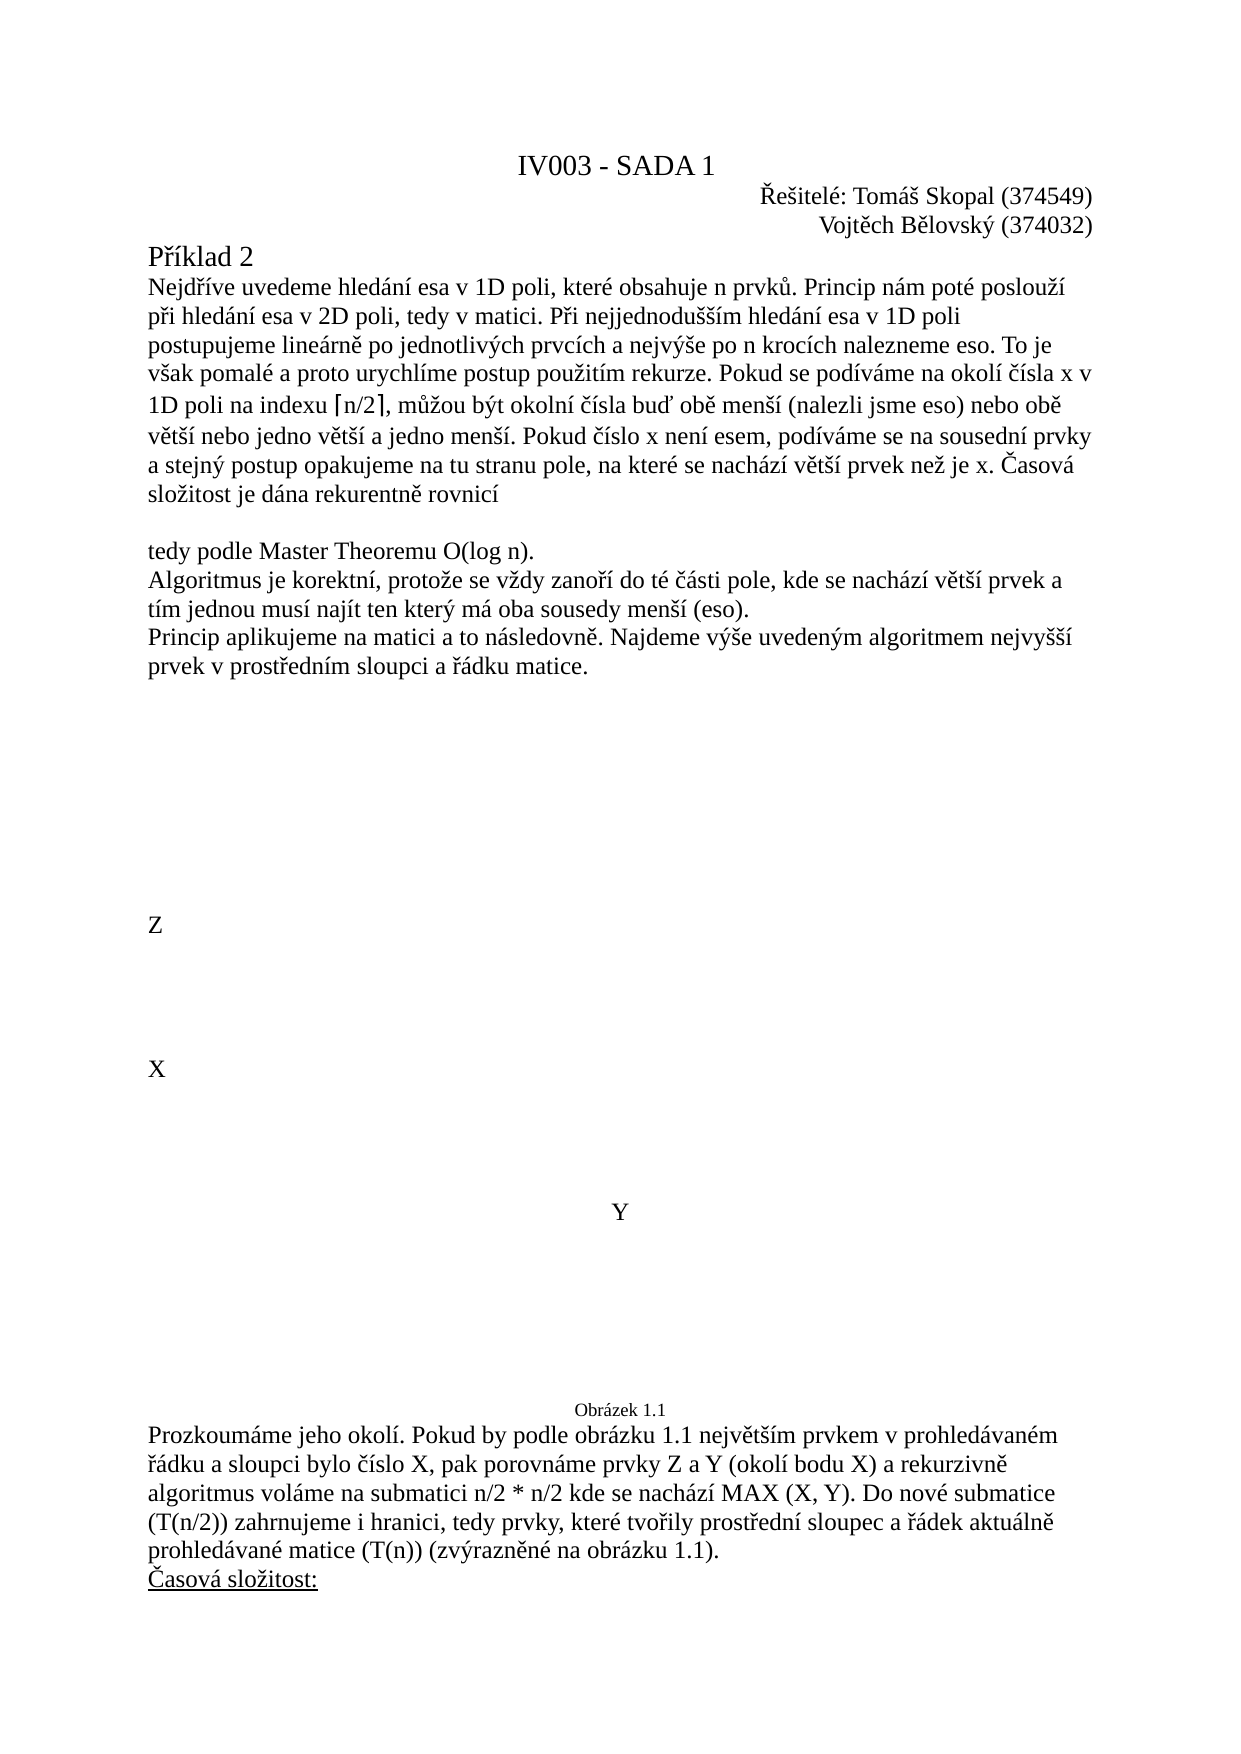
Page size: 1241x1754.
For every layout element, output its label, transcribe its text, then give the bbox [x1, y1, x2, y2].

text Prozkoumáme jeho okolí. Pokud by podle obrázku 1.1 největším prvkem v prohledávaném řádku a sloupci bylo číslo X, pak porovnáme prvky Z a Y (okolí bodu X) a rekurzivně algoritmus voláme na submatici n/2 * n/2 kde se nachází MAX (X, Y). Do nové submatice (T(n/2)) zahrnujeme i hranici, tedy prvky, které tvořily prostřední sloupec a řádek aktuálně prohledávané matice (T(n)) (zvýrazněné na obrázku 1.1). [148, 1420, 1093, 1564]
text Řešitelé: Tomáš Skopal (374549) [148, 181, 1093, 210]
text X [148, 1054, 1093, 1082]
text Vojtěch Bělovský (374032) [148, 210, 1093, 239]
text tedy podle Master Theoremu O(log n). [148, 536, 1093, 565]
text Algoritmus je korektní, protože se vždy zanoří do té části pole, kde se nachází větší prvek a tím jednou musí najít ten který má oba sousedy menší (eso). [148, 565, 1093, 622]
text Příklad 2 [148, 239, 1093, 272]
text Nejdříve uvedeme hledání esa v 1D poli, které obsahuje n prvků. Princip nám poté poslouží při hledání esa v 2D poli, tedy v matici. Při nejjednodušším hledání esa v 1D poli postupujeme lineárně po jednotlivých prvcích a nejvýše po n krocích nalezneme eso. To je však pomalé a proto urychlíme postup použitím rekurze. Pokud se podíváme na okolí čísla x v 1D poli na indexu ⌈n/2⌉, můžou být okolní čísla buď obě menší (nalezli jsme eso) nebo obě větší nebo jedno větší a jedno menší. Pokud číslo x není esem, podíváme se na sousední prvky a stejný postup opakujeme na tu stranu pole, na které se nachází větší prvek než je x. Časová složitost je dána rekurentně rovnicí [148, 272, 1093, 507]
text Princip aplikujeme na matici a to následovně. Najdeme výše uvedeným algoritmem nejvyšší prvek v prostředním sloupci a řádku matice. [148, 622, 1093, 680]
text Y [148, 1197, 1093, 1226]
text Z [148, 910, 1093, 939]
text Časová složitost: [148, 1564, 1093, 1593]
text Obrázek 1.1 [148, 1399, 1093, 1420]
text IV003 - SADA 1 [148, 148, 1093, 181]
